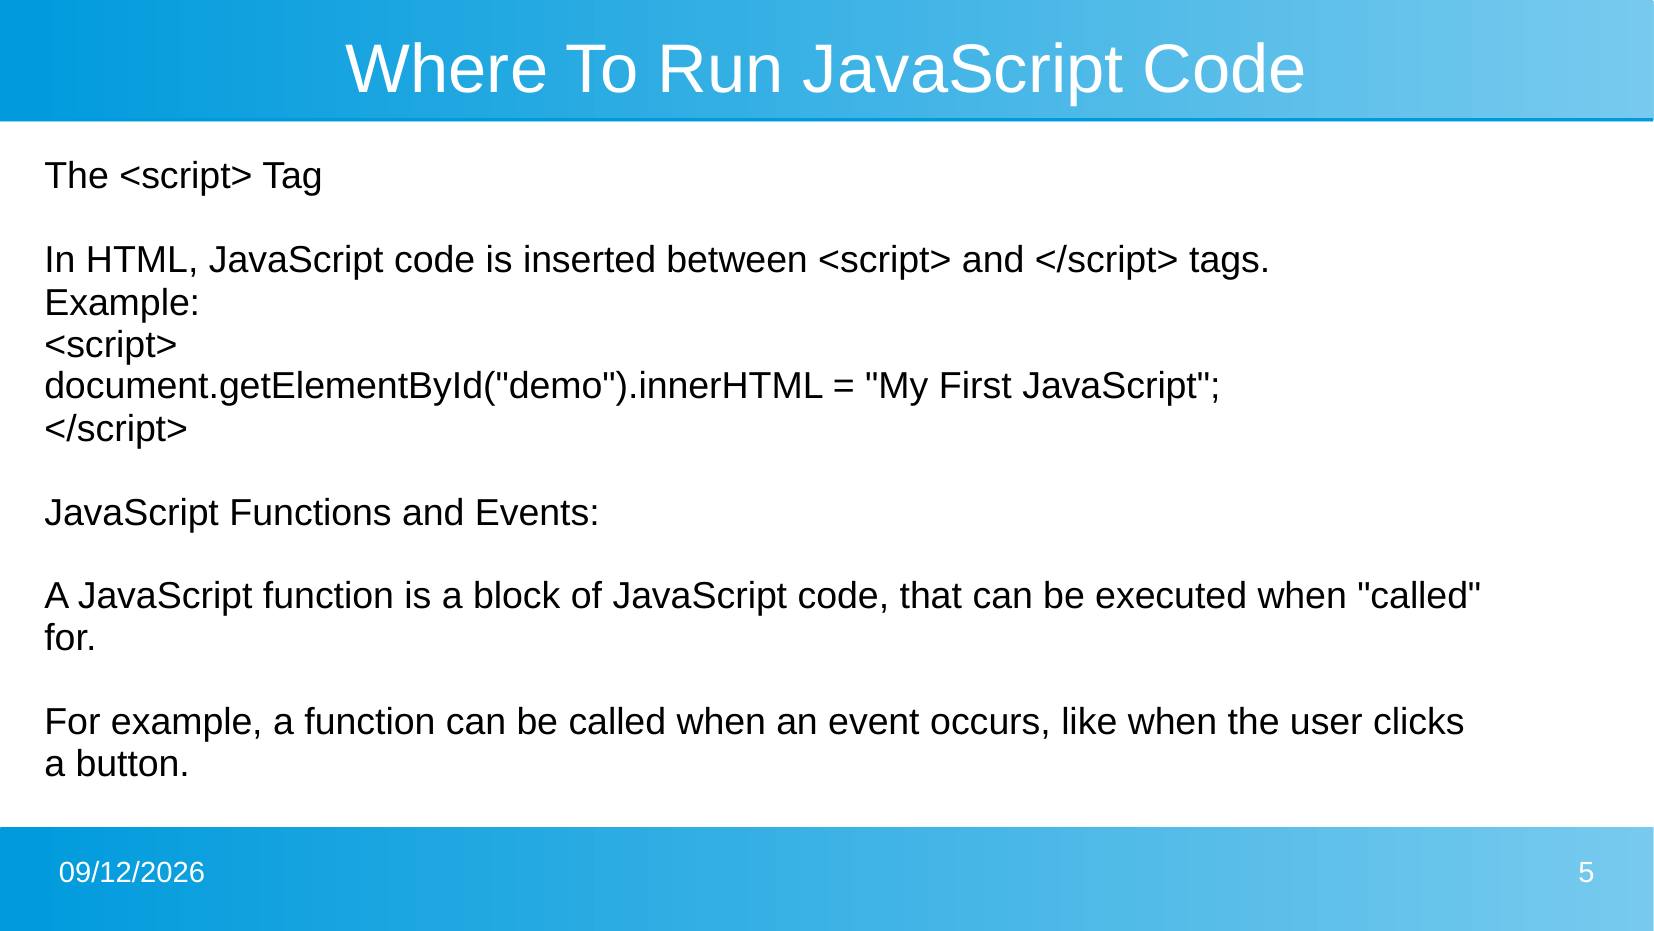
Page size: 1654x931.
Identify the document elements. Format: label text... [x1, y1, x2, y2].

text_box The <script> Tag In HTML, JavaScript code is inserted between <script> and </script> tags. Example: <script> document.getElementById("demo").innerHTML = "My First JavaScript"; </script> JavaScript Functions and Events: A JavaScript function is a block of JavaScript code, that can be executed when "called" for. For example, a function can be called when an event occurs, like when the user clicks a button. [29, 147, 1506, 793]
title Where To Run JavaScript Code [59, 29, 1595, 108]
